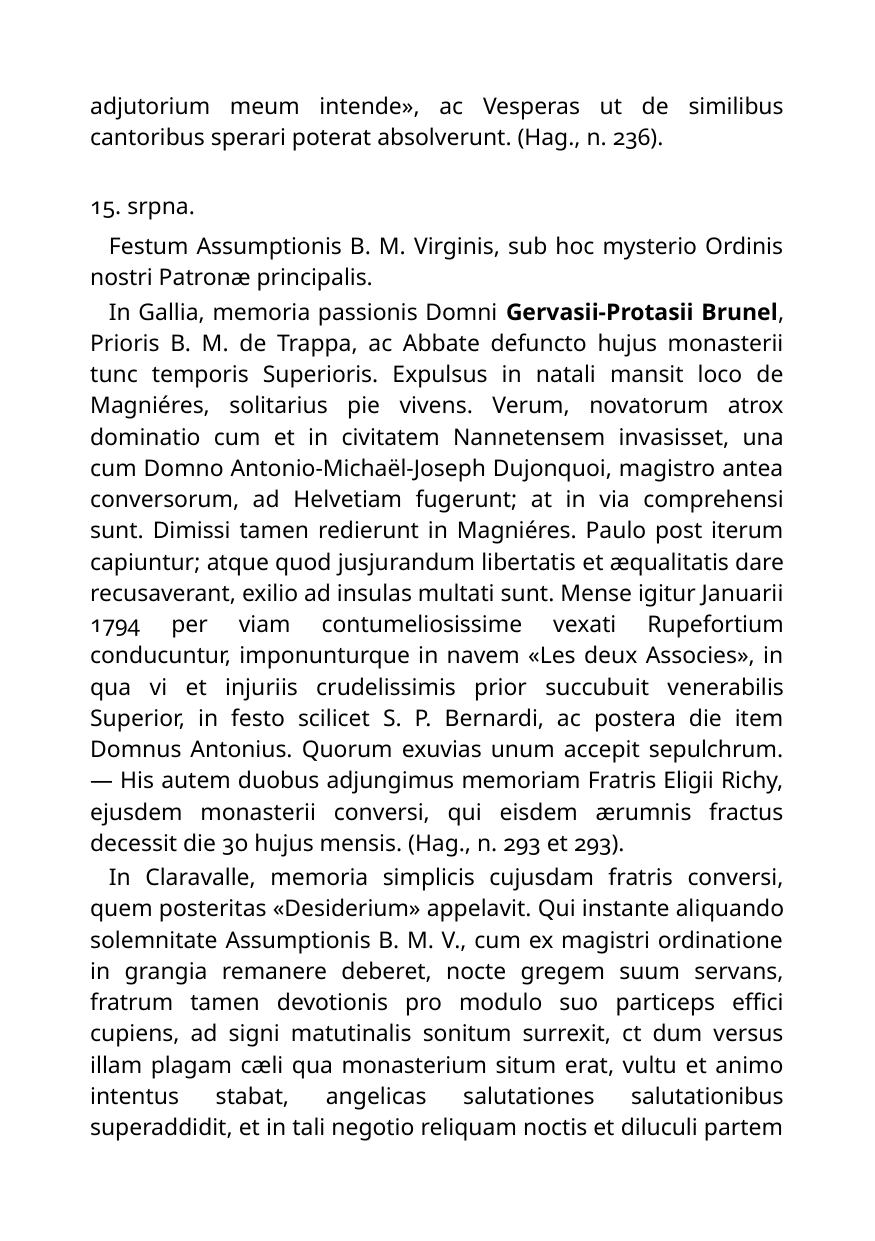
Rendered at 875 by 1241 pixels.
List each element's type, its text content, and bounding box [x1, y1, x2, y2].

text 15. srpna. [90, 190, 784, 221]
text adjutorium meum intende», ac Vesperas ut de similibus cantoribus sperari poterat absolverunt. (Hag., n. 236). [90, 90, 784, 152]
text Festum Assumptionis B. M. Virginis, sub hoc mysterio Ordinis nostri Patronæ principalis. [90, 230, 784, 292]
text In Gallia, memoria passionis Domni Gervasii-Protasii Brunel, Prioris B. M. de Trappa, ac Abbate defuncto hujus monasterii tunc temporis Superioris. Expulsus in natali mansit loco de Magniéres, solitarius pie vivens. Verum, novatorum atrox dominatio cum et in civitatem Nannetensem invasisset, una cum Domno Antonio-Michaël-Joseph Dujonquoi, magistro antea conversorum, ad Helvetiam fuge­runt; at in via comprehensi sunt. Dimissi tamen redierunt in Magniéres. Paulo post iterum capiuntur; atque quod jusju­randum libertatis et æqualitatis dare recusaverant, exilio ad insulas multati sunt. Mense igitur Januarii 1794 per viam contumeliosissime vexati Rupefortium conducuntur, imponunturque in navem «Les deux Associes», in qua vi et inju­riis crudelissimis prior succubuit venerabilis Superior, in festo scilicet S. P. Bernardi, ac postera die item Domnus Antonius. Quorum exuvias unum accepit sepulchrum. — His autem duobus adjungimus memoriam Fratris Eligii Richy, ejusdem monasterii conversi, qui eisdem ærumnis fractus decessit die 3o hujus mensis. (Hag., n. 293 et 293). [90, 296, 784, 858]
text In Claravalle, memoria simplicis cujusdam fratris conversi, quem posteritas «Desiderium» appelavit. Qui instante ali­quando solemnitate Assumptionis B. M. V., cum ex magistri ordinatione in grangia remanere deberet, nocte gregem suum servans, fratrum tamen devotionis pro modulo suo particeps effici cupiens, ad signi matutinalis sonitum surrexit, ct dum versus illam plagam cæli qua monasterium situm erat, vultu et animo intentus stabat, angelicas salutationes salutationibus superaddidit, et in tali negotio reliquam noctis et diluculi partem [90, 861, 784, 1142]
